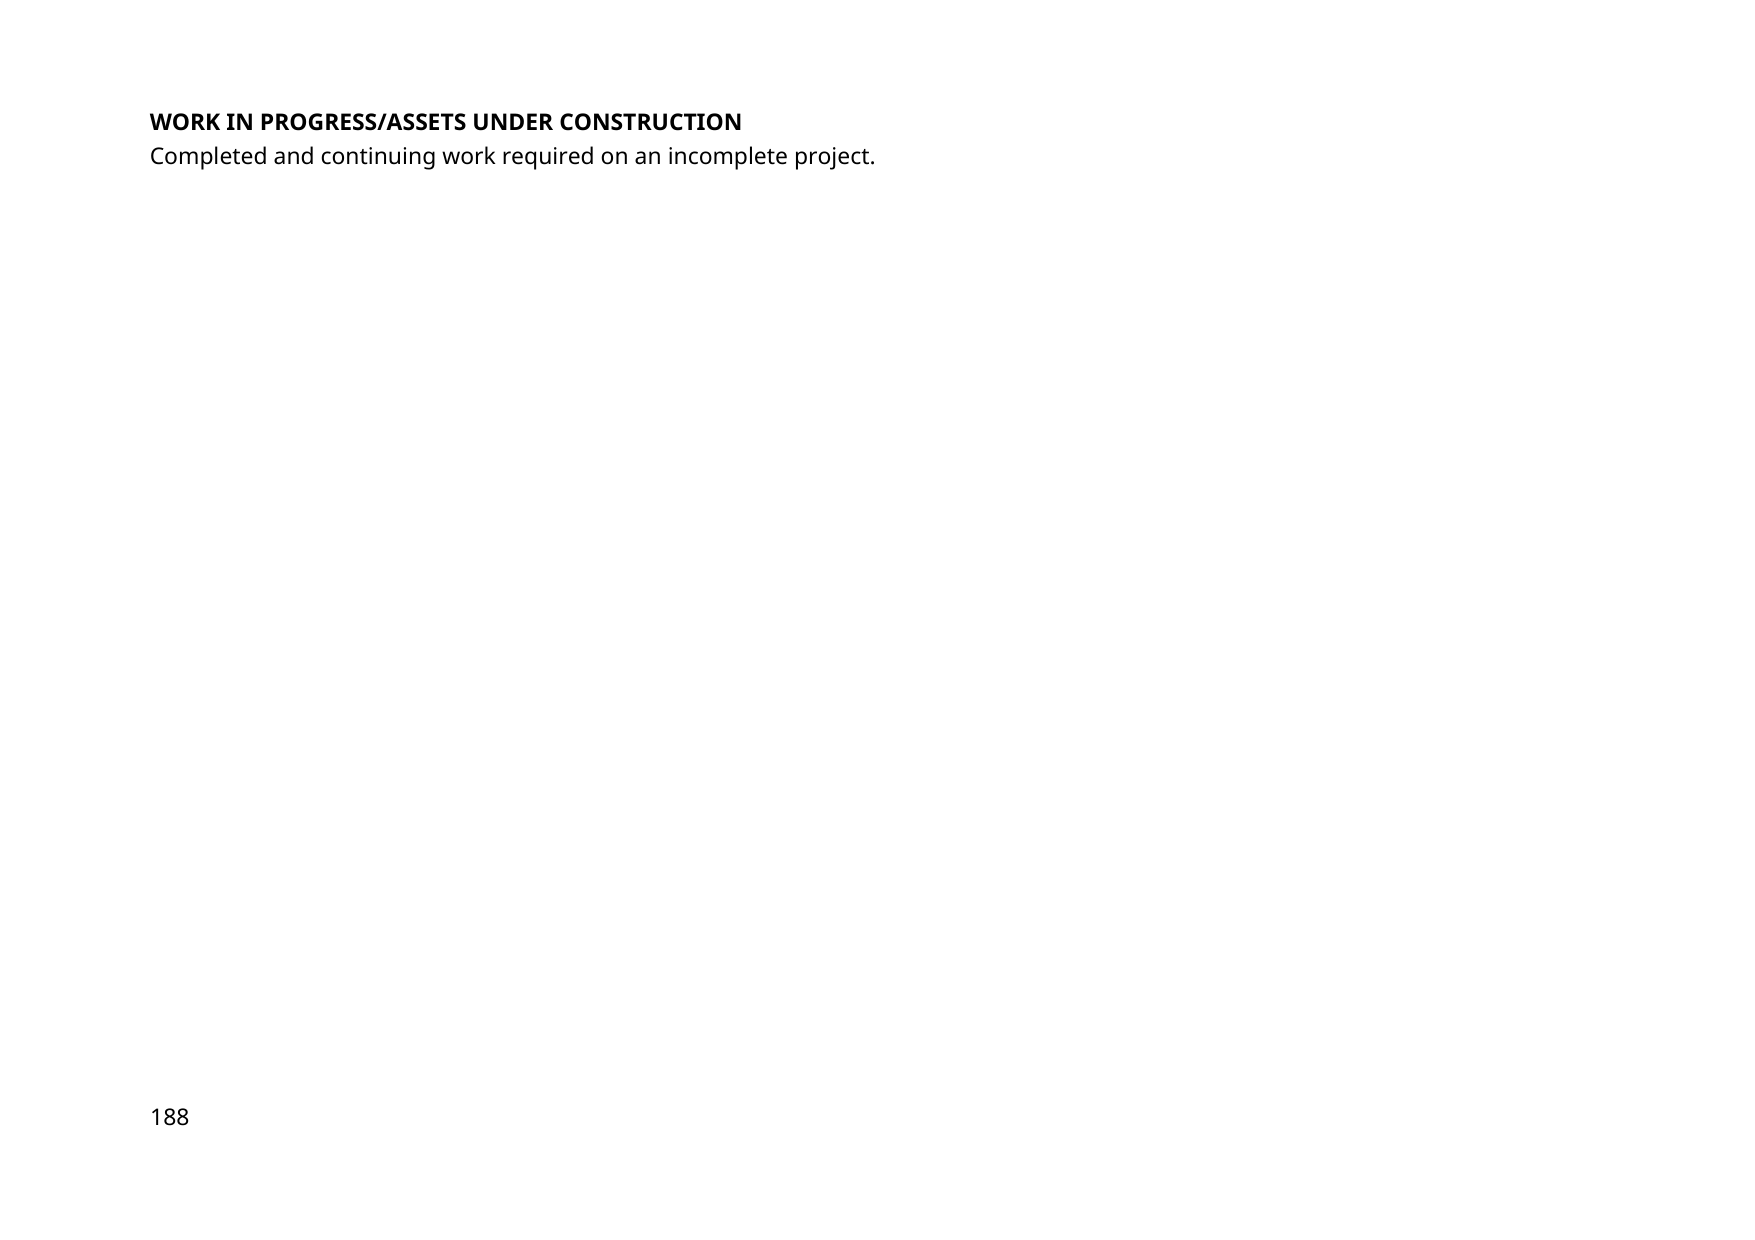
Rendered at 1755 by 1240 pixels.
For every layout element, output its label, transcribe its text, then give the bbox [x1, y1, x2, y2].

subtitle WORK IN PROGRESS/ASSETS UNDER CONSTRUCTION [149, 106, 1522, 137]
text Completed and continuing work required on an incomplete project. [149, 140, 1616, 171]
